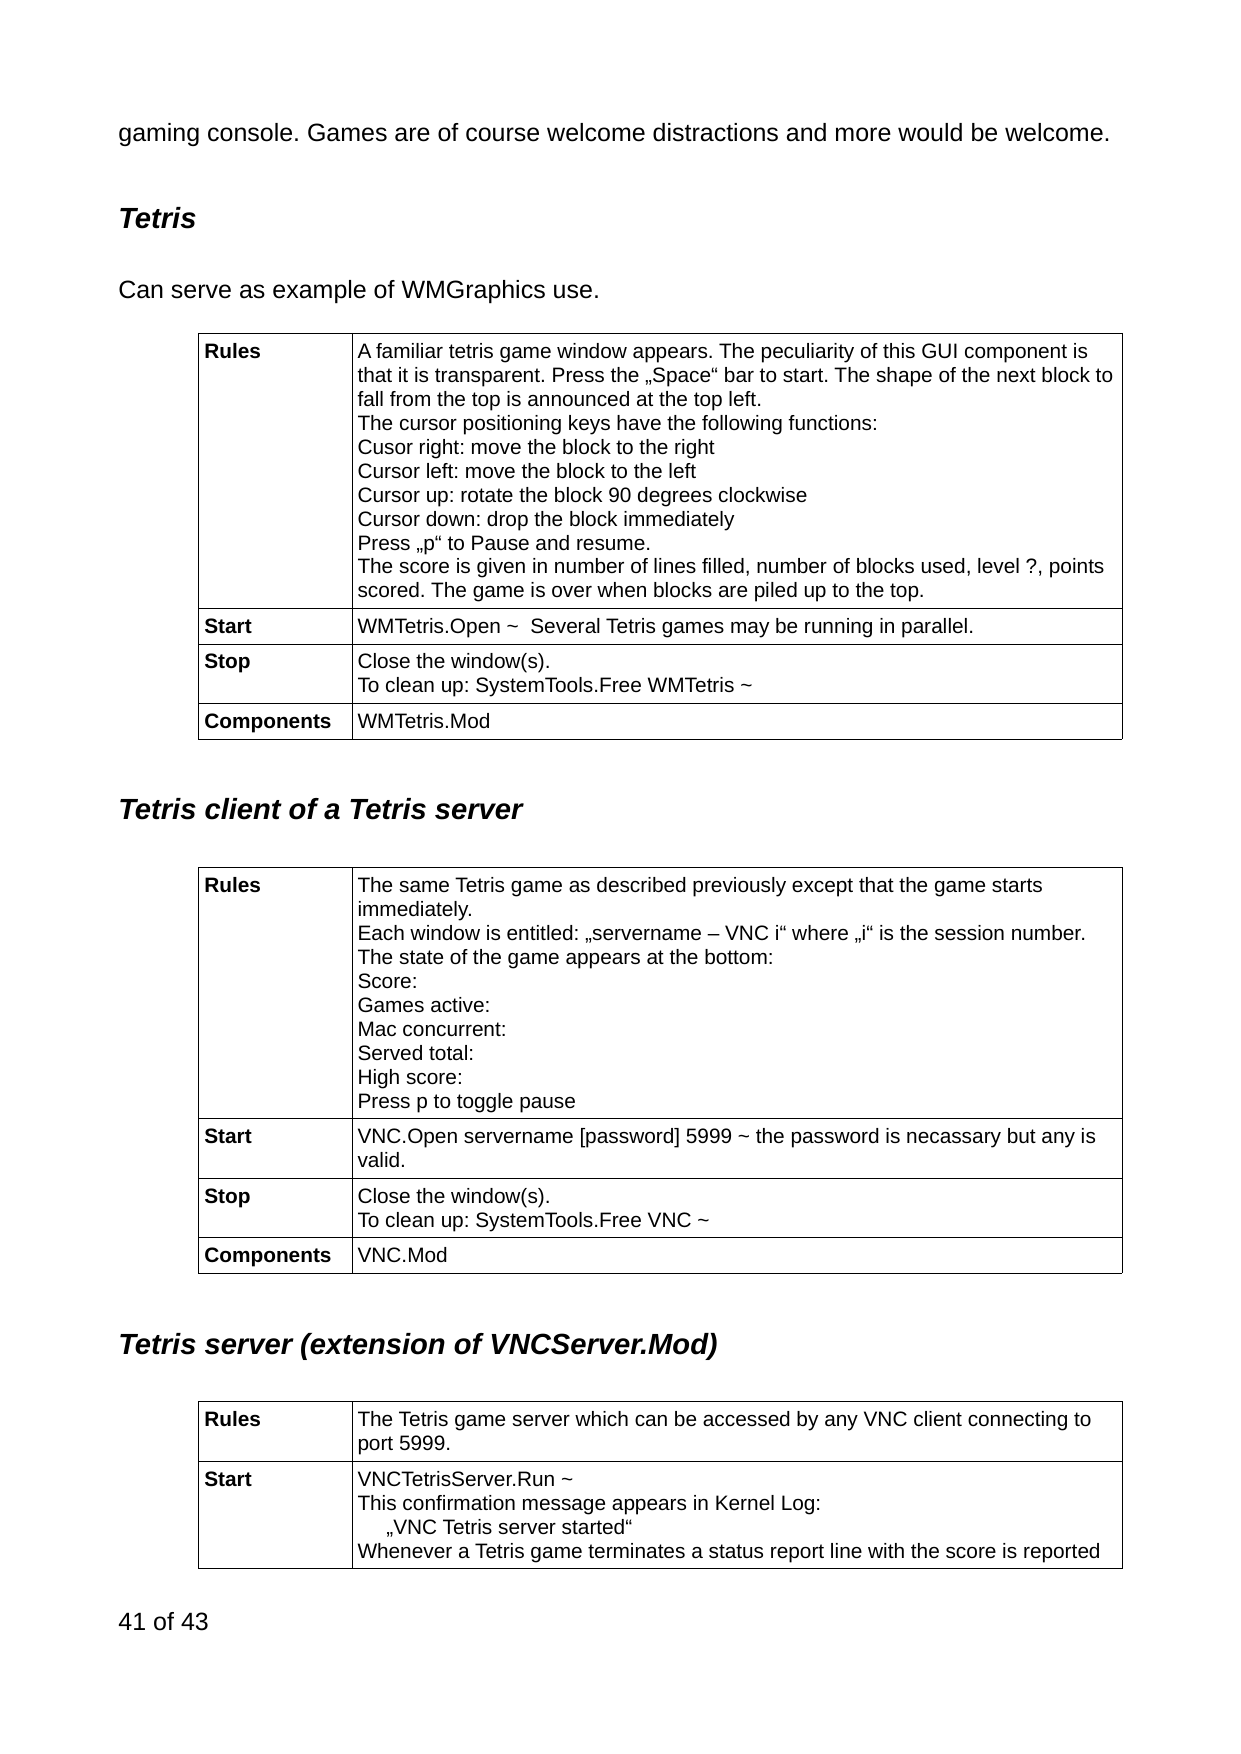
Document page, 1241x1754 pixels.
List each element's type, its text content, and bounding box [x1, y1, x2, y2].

table_header The same Tetris game as described previously except that the game starts immediately. Each window is entitled: „servername – VNC i“ where „i“ is the session number. The state of the game appears at the bottom: Score: Games active: Mac concurrent: Served total: High score: Press p to toggle pause [353, 868, 1122, 1118]
table_cell Start [199, 609, 352, 643]
subtitle Tetris server (extension of VNCServer.Mod) [118, 1327, 1122, 1360]
table_cell VNC.Mod [353, 1238, 1122, 1273]
table_cell WMTetris.Mod [353, 704, 1122, 738]
table_header Rules [199, 1402, 352, 1461]
table_header Rules [199, 868, 352, 1118]
table_cell Start [199, 1119, 352, 1178]
table_cell WMTetris.Open ~ Several Tetris games may be running in parallel. [353, 609, 1122, 643]
table_header Rules [199, 334, 352, 608]
table_cell Stop [199, 1179, 352, 1237]
table_cell Close the window(s). To clean up: SystemTools.Free WMTetris ~ [353, 645, 1122, 703]
table_cell Components [199, 1238, 352, 1273]
table_cell VNC.Open servername [password] 5999 ~ the password is necassary but any is valid. [353, 1119, 1122, 1178]
subtitle Tetris client of a Tetris server [118, 792, 1122, 826]
text gaming console. Games are of course welcome distractions and more would be welcome. [118, 118, 1122, 147]
table_cell VNCTetrisServer.Run ~ This confirmation message appears in Kernel Log: „VNC Tetris server started“ Whenever a Tetris game terminates a status report line with the score is reported [353, 1462, 1122, 1568]
table_header The Tetris game server which can be accessed by any VNC client connecting to port 5999. [353, 1402, 1122, 1461]
table_cell Stop [199, 645, 352, 703]
subtitle Tetris [118, 201, 1122, 234]
table_cell Start [199, 1462, 352, 1568]
table_header A familiar tetris game window appears. The peculiarity of this GUI component is that it is transparent. Press the „Space“ bar to start. The shape of the next block to fall from the top is announced at the top left. The cursor positioning keys have the following functions: Cusor right: move the block to the right Cursor left: move the block to the left Cursor up: rotate the block 90 degrees clockwise Cursor down: drop the block immediately Press „p“ to Pause and resume. The score is given in number of lines filled, number of blocks used, level ?, points scored. The game is over when blocks are piled up to the top. [353, 334, 1122, 608]
text Can serve as example of WMGraphics use. [118, 275, 1122, 304]
table_cell Close the window(s). To clean up: SystemTools.Free VNC ~ [353, 1179, 1122, 1237]
table_cell Components [199, 704, 352, 738]
